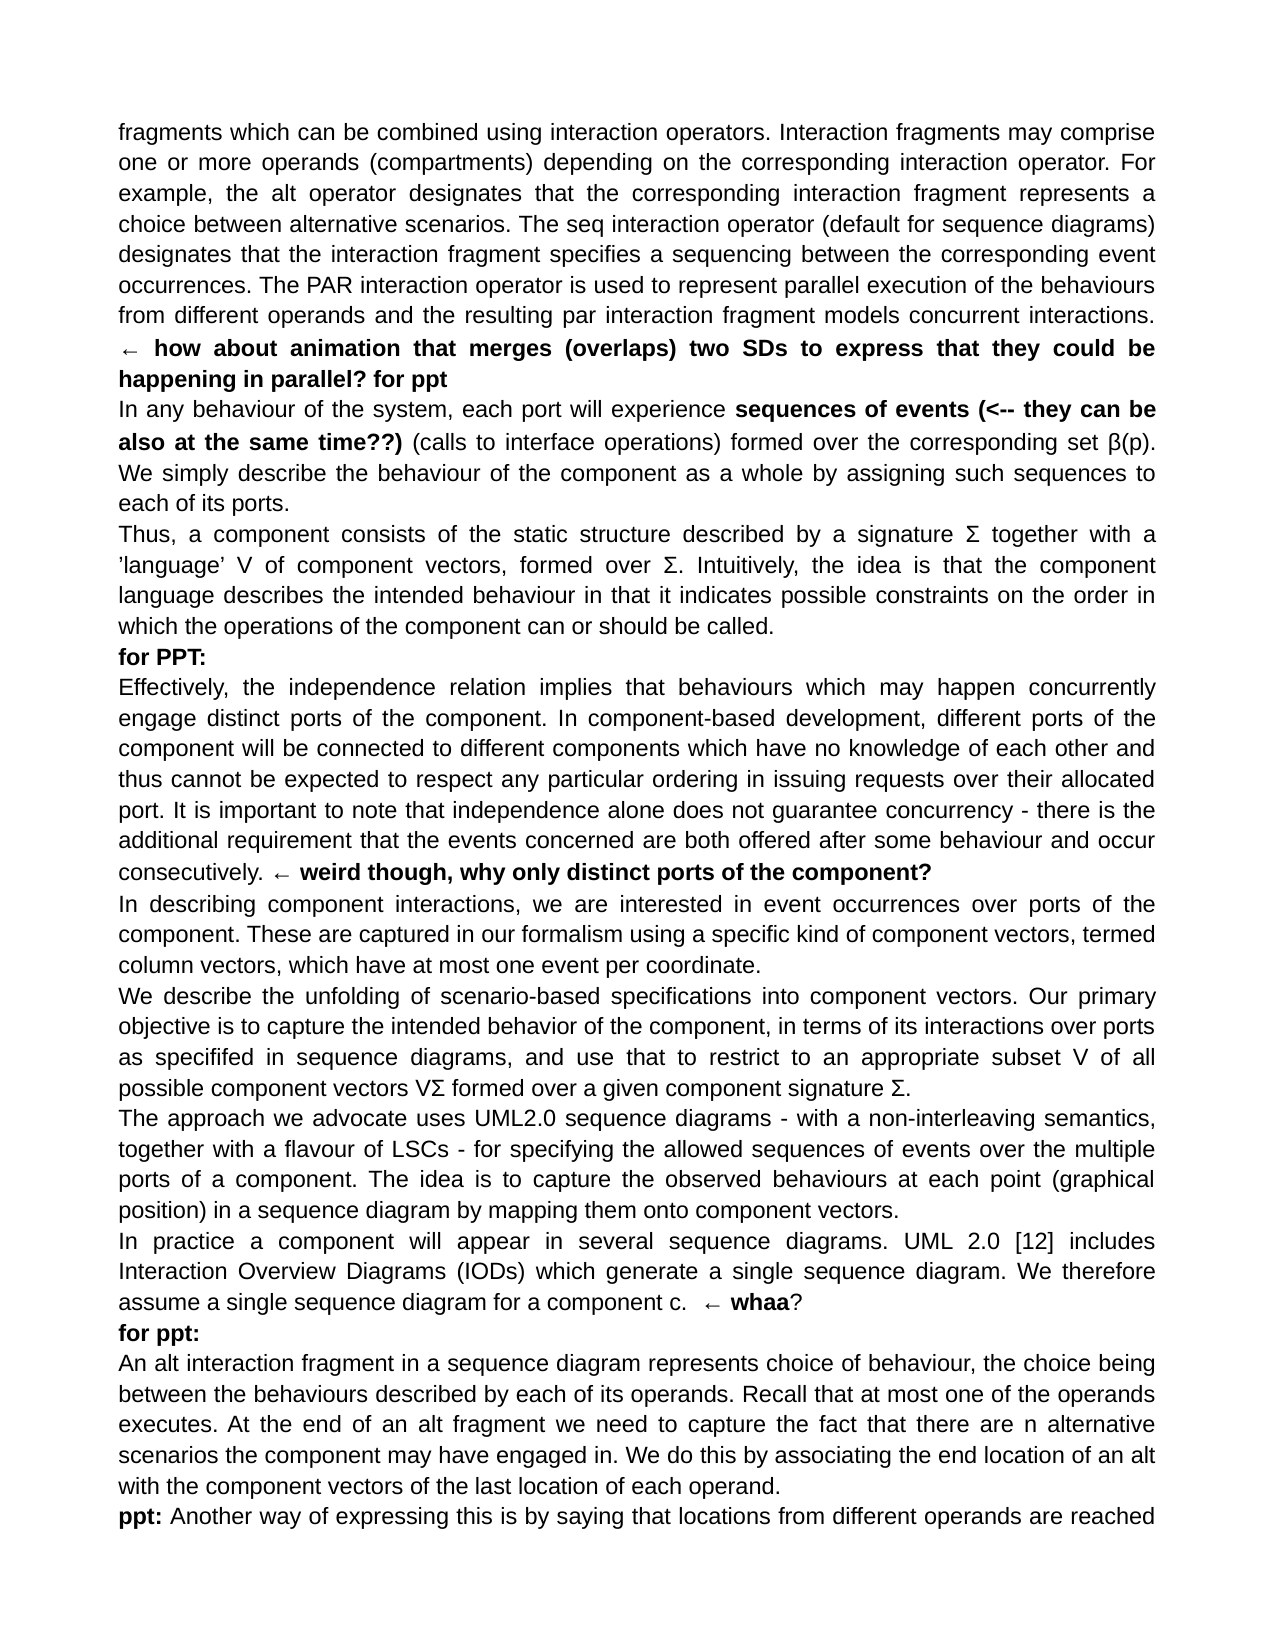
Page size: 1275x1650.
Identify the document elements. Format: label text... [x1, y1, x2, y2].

text ppt: Another way of expressing this is by saying that locations from different operands are reached [118, 1503, 1157, 1529]
text We describe the unfolding of scenario-based specifications into component vectors. Our primary objective is to capture the intended behavior of the component, in terms of its interactions over ports as specififed in sequence diagrams, and use that to restrict to an appropriate subset V of all possible component vectors VΣ formed over a given component signature Σ. [118, 982, 1157, 1101]
text In any behaviour of the system, each port will experience sequences of events (<-- they can be also at the same time??) (calls to interface operations) formed over the corresponding set β(p). We simply describe the behaviour of the component as a whole by assigning such sequences to each of its ports. [118, 396, 1157, 517]
text for PPT: [118, 643, 1157, 670]
text for ppt: [118, 1319, 1157, 1346]
text In practice a component will appear in several sequence diagrams. UML 2.0 [12] includes Interaction Overview Diagrams (IODs) which generate a single sequence diagram. We therefore assume a single sequence diagram for a component c. ← whaa? [118, 1227, 1157, 1315]
text The approach we advocate uses UML2.0 sequence diagrams - with a non-interleaving semantics, together with a flavour of LSCs - for specifying the allowed sequences of events over the multiple ports of a component. The idea is to capture the observed behaviours at each point (graphical position) in a sequence diagram by mapping them onto component vectors. [118, 1104, 1157, 1223]
text In describing component interactions, we are interested in event occurrences over ports of the component. These are captured in our formalism using a specific kind of component vectors, termed column vectors, which have at most one event per coordinate. [118, 890, 1157, 978]
text Effectively, the independence relation implies that behaviours which may happen concurrently engage distinct ports of the component. In component-based development, different ports of the component will be connected to different components which have no knowledge of each other and thus cannot be expected to respect any particular ordering in issuing requests over their allocated port. It is important to note that independence alone does not guarantee concurrency - there is the additional requirement that the events concerned are both offered after some behaviour and occur consecutively. ← weird though, why only distinct ports of the component? [118, 673, 1157, 886]
text An alt interaction fragment in a sequence diagram represents choice of behaviour, the choice being between the behaviours described by each of its operands. Recall that at most one of the operands executes. At the end of an alt fragment we need to capture the fact that there are n alternative scenarios the component may have engaged in. We do this by associating the end location of an alt with the component vectors of the last location of each operand. [118, 1349, 1157, 1499]
text Thus, a component consists of the static structure described by a signature Σ together with a ’language’ V of component vectors, formed over Σ. Intuitively, the idea is that the component language describes the intended behaviour in that it indicates possible constraints on the order in which the operations of the component can or should be called. [118, 520, 1157, 639]
text fragments which can be combined using interaction operators. Interaction fragments may comprise one or more operands (compartments) depending on the corresponding interaction operator. For example, the alt operator designates that the corresponding interaction fragment represents a choice between alternative scenarios. The seq interaction operator (default for sequence diagrams) designates that the interaction fragment specifies a sequencing between the corresponding event occurrences. The PAR interaction operator is used to represent parallel execution of the behaviours from different operands and the resulting par interaction fragment models concurrent interactions. ← how about animation that merges (overlaps) two SDs to express that they could be happening in parallel? for ppt [118, 118, 1157, 392]
